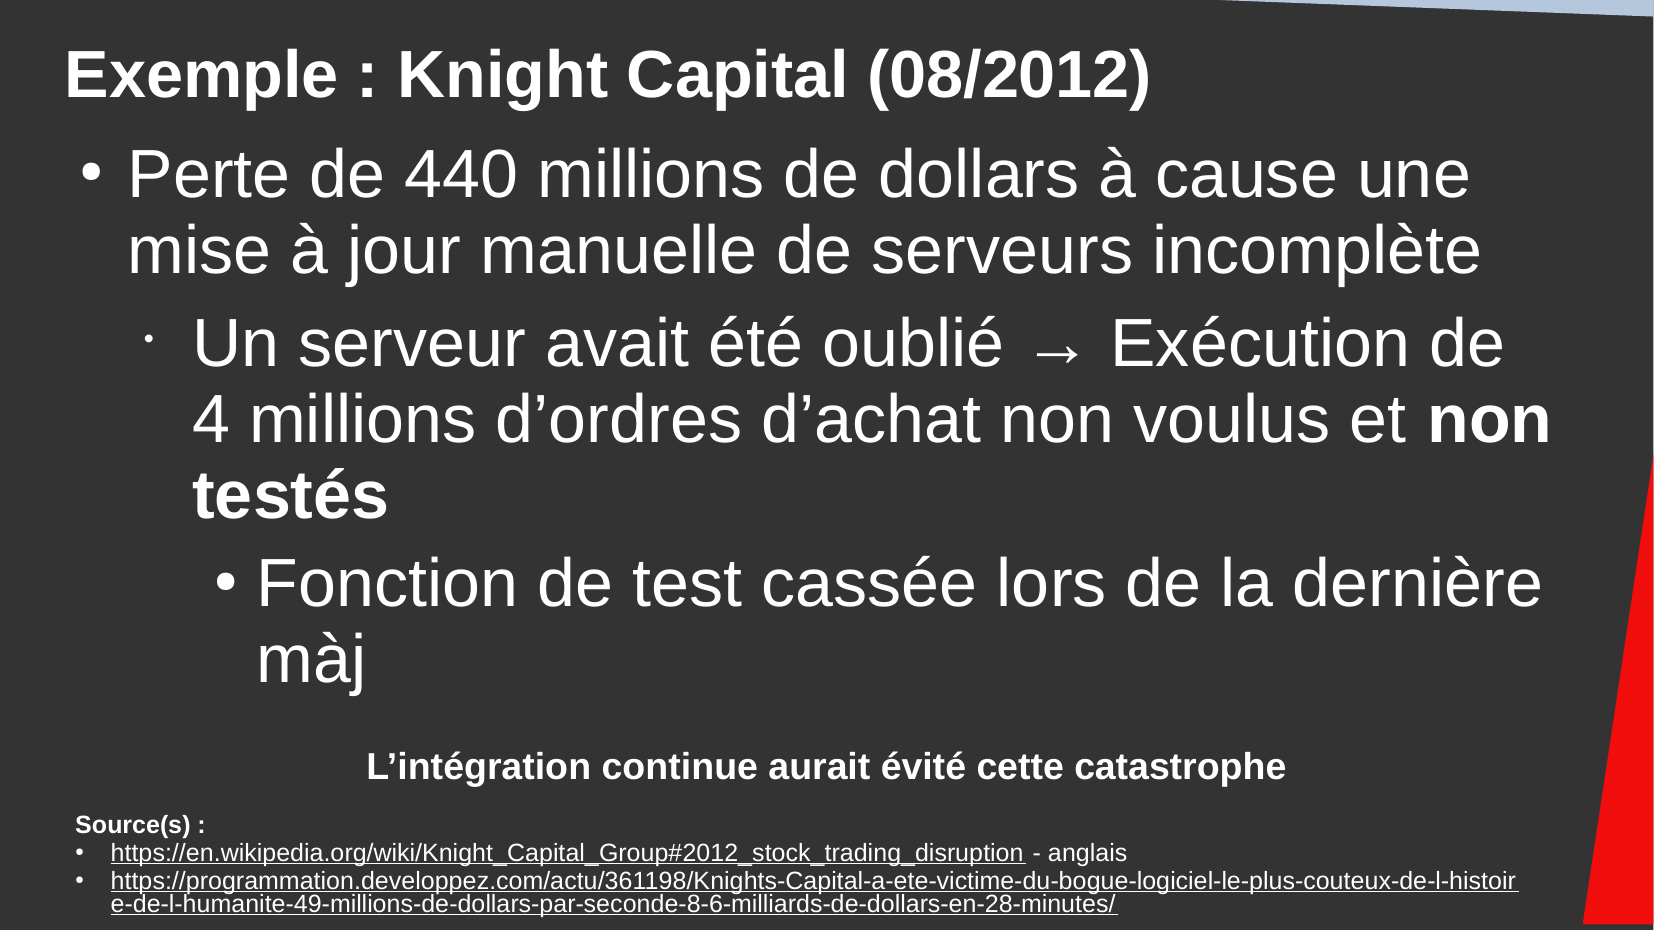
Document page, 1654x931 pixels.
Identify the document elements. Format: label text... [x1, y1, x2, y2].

text_box Source(s) : https://en.wikipedia.org/wiki/Knight_Capital_Group#2012_stock_trading_disruption - anglais https://programmation.developpez.com/actu/361198/Knights-Capital-a-ete-victime-du-bogue-logiciel-le-plus-couteux-de-l-histoire-de-l-humanite-49-millions-de-dollars-par-seconde-8-6-milliards-de-dollars-en-28-minutes/ [60, 793, 1546, 903]
title Exemple : Knight Capital (08/2012) [64, 37, 1388, 115]
text_box L’intégration continue aurait évité cette catastrophe [348, 738, 1306, 793]
text_box [1219, 0, 1654, 17]
list Perte de 440 millions de dollars à cause une mise à jour manuelle de serveurs incomplète Un serveur avait été oublié → Exécution de 4 millions d’ordres d’achat non voulus et non testés Fonction de test cassée lors de la dernière màj [63, 135, 1554, 709]
text_box [1582, 450, 1654, 925]
